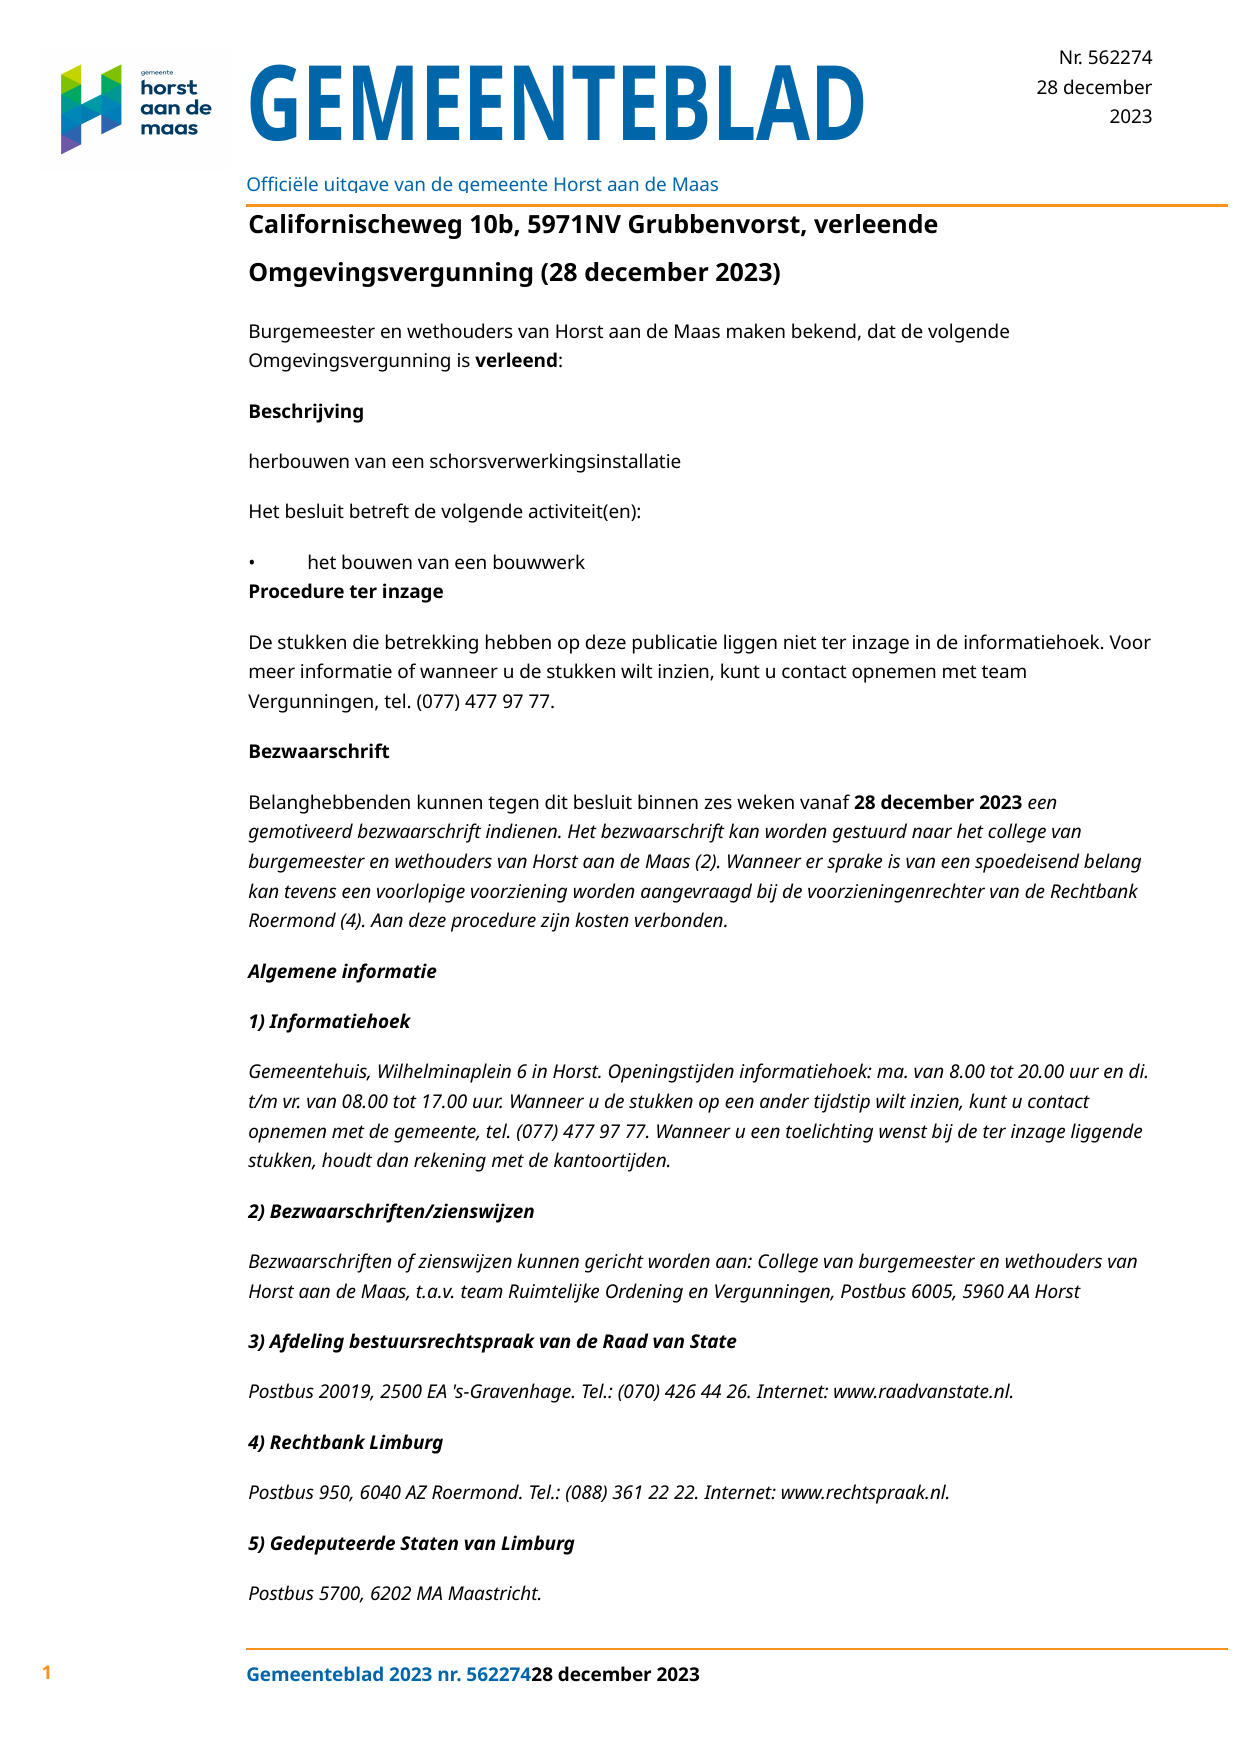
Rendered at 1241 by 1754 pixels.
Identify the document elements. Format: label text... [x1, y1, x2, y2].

text Het besluit betreft de volgende activiteit(en): [248, 499, 1152, 524]
text 4) Rechtbank Limburg [248, 1429, 1152, 1455]
text De stukken die betrekking hebben op deze publicatie liggen niet ter inzage in de informatiehoek. Voor meer informatie of wanneer u de stukken wilt inzien, kunt u contact opnemen met team Vergunningen, tel. (077) 477 97 77. [248, 629, 1152, 714]
text Californischeweg 10b, 5971NV Grubbenvorst, verleende Omgevingsvergunning (28 december 2023) [248, 207, 1152, 288]
text Postbus 5700, 6202 MA Maastricht. [248, 1580, 1152, 1606]
text herbouwen van een schorsverwerkingsinstallatie [248, 448, 1152, 474]
text Bezwaarschrift [248, 739, 1152, 764]
text 3) Afdeling bestuursrechtspraak van de Raad van State [248, 1328, 1152, 1354]
text Belanghebbenden kunnen tegen dit besluit binnen zes weken vanaf 28 december 2023 een gemotiveerd bezwaarschrift indienen. Het bezwaarschrift kan worden gestuurd naar het college van burgemeester en wethouders van Horst aan de Maas (2). Wanneer er sprake is van een spoedeisend belang kan tevens een voorlopige voorziening worden aangevraagd bij de voorzieningenrechter van de Rechtbank Roermond (4). Aan deze procedure zijn kosten verbonden. [248, 789, 1152, 933]
text Bezwaarschriften of zienswijzen kunnen gericht worden aan: College van burgemeester en wethouders van Horst aan de Maas, t.a.v. team Ruimtelijke Ordening en Vergunningen, Postbus 6005, 5960 AA Horst [248, 1248, 1152, 1304]
text Postbus 950, 6040 AZ Roermond. Tel.: (088) 361 22 22. Internet: www.rechtspraak.nl. [248, 1479, 1152, 1505]
text Burgemeester en wethouders van Horst aan de Maas maken bekend, dat de volgende Omgevingsvergunning is verleend: [248, 318, 1152, 373]
text Algemene informatie [248, 958, 1152, 984]
text Procedure ter inzage [248, 579, 1152, 604]
list het bouwen van een bouwwerk [248, 549, 1152, 575]
text 5) Gedeputeerde Staten van Limburg [248, 1530, 1152, 1556]
text Gemeentehuis, Wilhelminaplein 6 in Horst. Openingstijden informatiehoek: ma. van 8.00 tot 20.00 uur en di. t/m vr. van 08.00 tot 17.00 uur. Wanneer u de stukken op een ander tijdstip wilt inzien, kunt u contact opnemen met de gemeente, tel. (077) 477 97 77. Wanneer u een toelichting wenst bij de ter inzage liggende stukken, houdt dan rekening met de kantoortijden. [248, 1059, 1152, 1173]
text 2) Bezwaarschriften/zienswijzen [248, 1198, 1152, 1224]
text 1) Informatiehoek [248, 1008, 1152, 1034]
picture [41, 47, 231, 172]
text Postbus 20019, 2500 EA 's-Gravenhage. Tel.: (070) 426 44 26. Internet: www.raadvanstate.nl. [248, 1379, 1152, 1404]
text Beschrijving [248, 398, 1152, 424]
